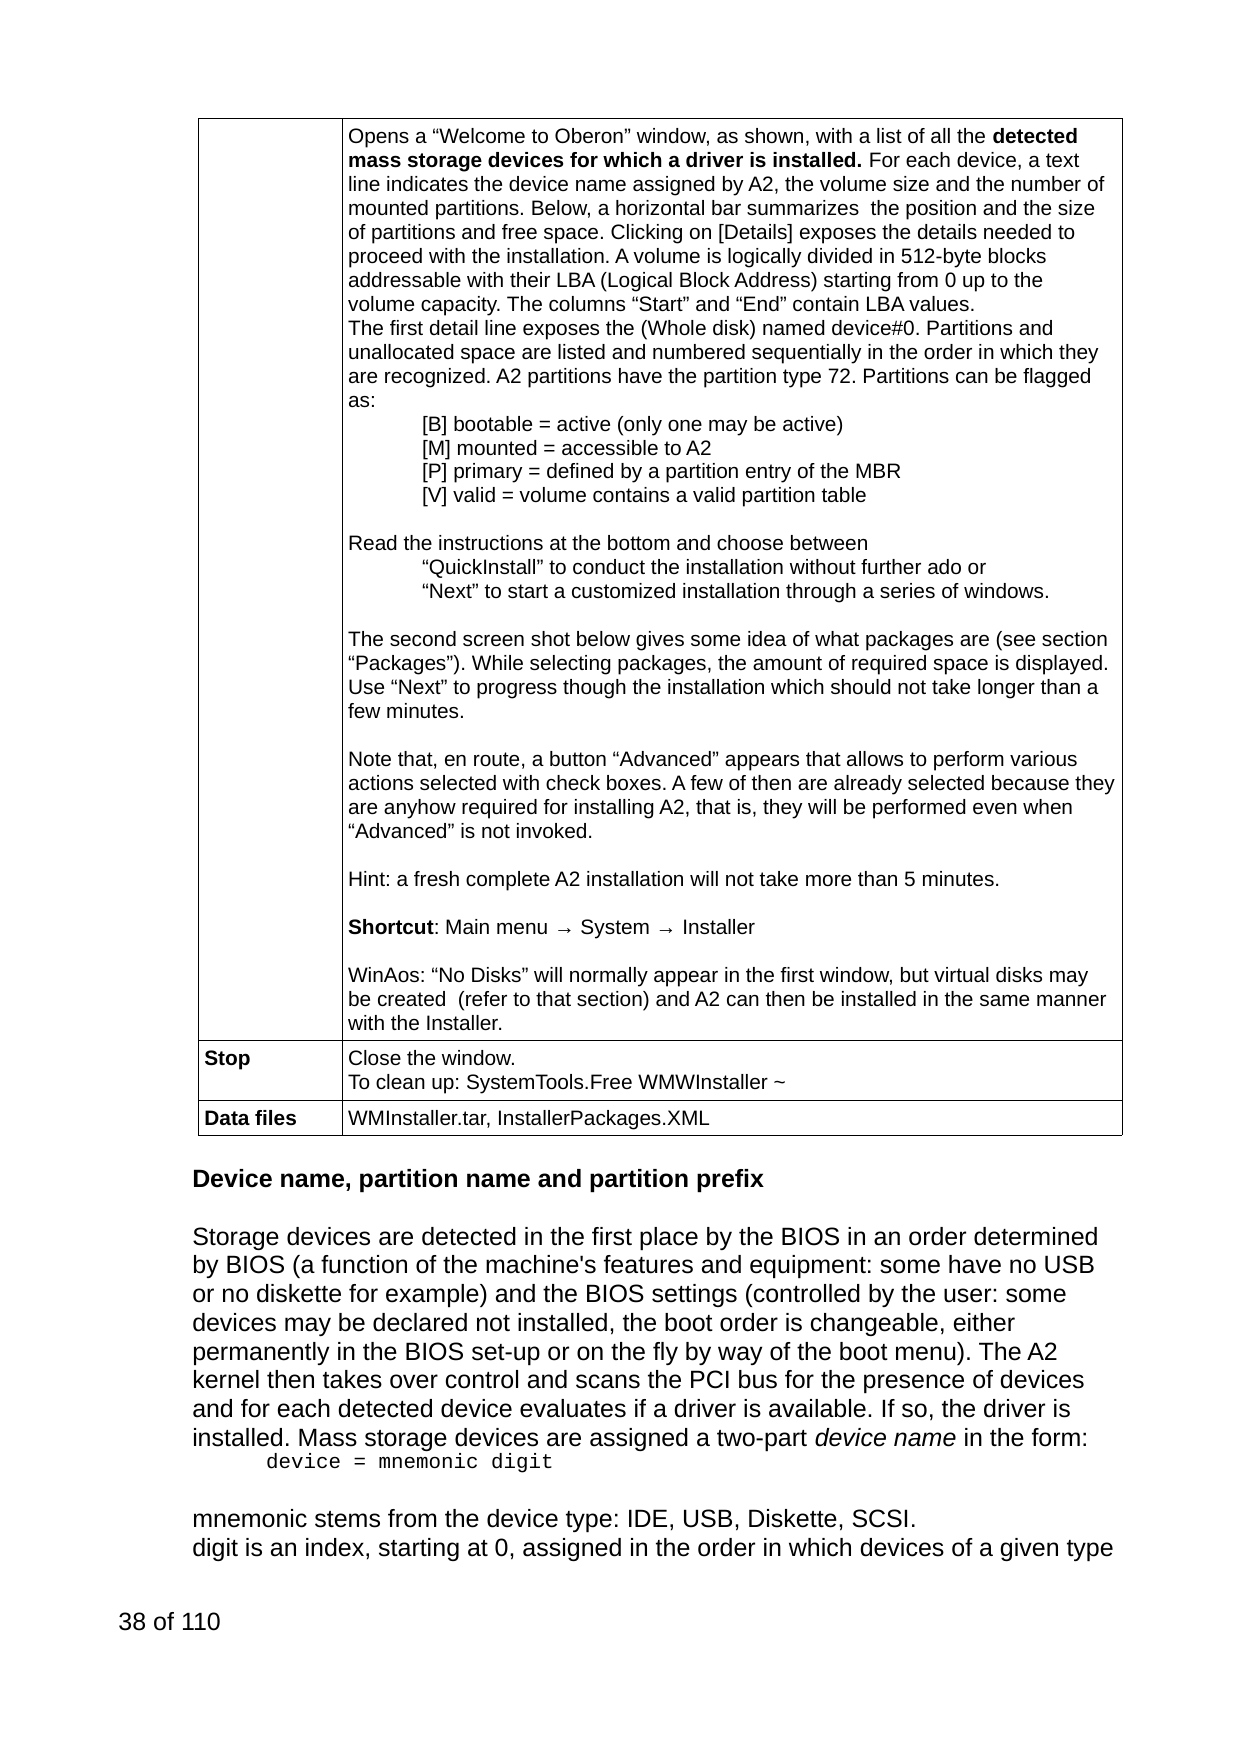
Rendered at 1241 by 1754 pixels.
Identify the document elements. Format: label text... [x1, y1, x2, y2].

text device = mnemonic digit [266, 1451, 1122, 1475]
table_cell Opens a “Welcome to Oberon” window, as shown, with a list of all the detected mass storage devices for which a driver is installed. For each device, a text line indicates the device name assigned by A2, the volume size and the number of mounted partitions. Below, a horizontal bar summarizes the position and the size of partitions and free space. Clicking on [Details] exposes the details needed to proceed with the installation. A volume is logically divided in 512-byte blocks addressable with their LBA (Logical Block Address) starting from 0 up to the volume capacity. The columns “Start” and “End” contain LBA values. The first detail line exposes the (Whole disk) named device#0. Partitions and unallocated space are listed and numbered sequentially in the order in which they are recognized. A2 partitions have the partition type 72. Partitions can be flagged as: [B] bootable = active (only one may be active) [M] mounted = accessible to A2 [P] primary = defined by a partition entry of the MBR [V] valid = volume contains a valid partition table Read the instructions at the bottom and choose between “QuickInstall” to conduct the installation without further ado or “Next” to start a customized installation through a series of windows. The second screen shot below gives some idea of what packages are (see section “Packages”). While selecting packages, the amount of required space is displayed. Use “Next” to progress though the installation which should not take longer than a few minutes. Note that, en route, a button “Advanced” appears that allows to perform various actions selected with check boxes. A few of then are already selected because they are anyhow required for installing A2, that is, they will be performed even when “Advanced” is not invoked. Hint: a fresh complete A2 installation will not take more than 5 minutes. Shortcut: Main menu → System → Installer WinAos: “No Disks” will normally appear in the first window, but virtual disks may be created (refer to that section) and A2 can then be installed in the same manner with the Installer. [343, 119, 1122, 1040]
table_cell WMInstaller.tar, InstallerPackages.XML [343, 1101, 1122, 1135]
text Device name, partition name and partition prefix [192, 1164, 1122, 1193]
table_cell Stop [199, 1041, 342, 1099]
text digit is an index, starting at 0, assigned in the order in which devices of a given type [192, 1533, 1122, 1561]
table_cell Data files [199, 1101, 342, 1135]
table_cell [199, 119, 342, 1040]
text mnemonic stems from the device type: IDE, USB, Diskette, SCSI. [192, 1504, 1122, 1533]
text Storage devices are detected in the first place by the BIOS in an order determined by BIOS (a function of the machine's features and equipment: some have no USB or no diskette for example) and the BIOS settings (controlled by the user: some devices may be declared not installed, the boot order is changeable, either permanently in the BIOS set-up or on the fly by way of the boot menu). The A2 kernel then takes over control and scans the PCI bus for the presence of devices and for each detected device evaluates if a driver is available. If so, the driver is installed. Mass storage devices are assigned a two-part device name in the form: [192, 1221, 1122, 1451]
table_cell Close the window. To clean up: SystemTools.Free WMWInstaller ~ [343, 1041, 1122, 1099]
